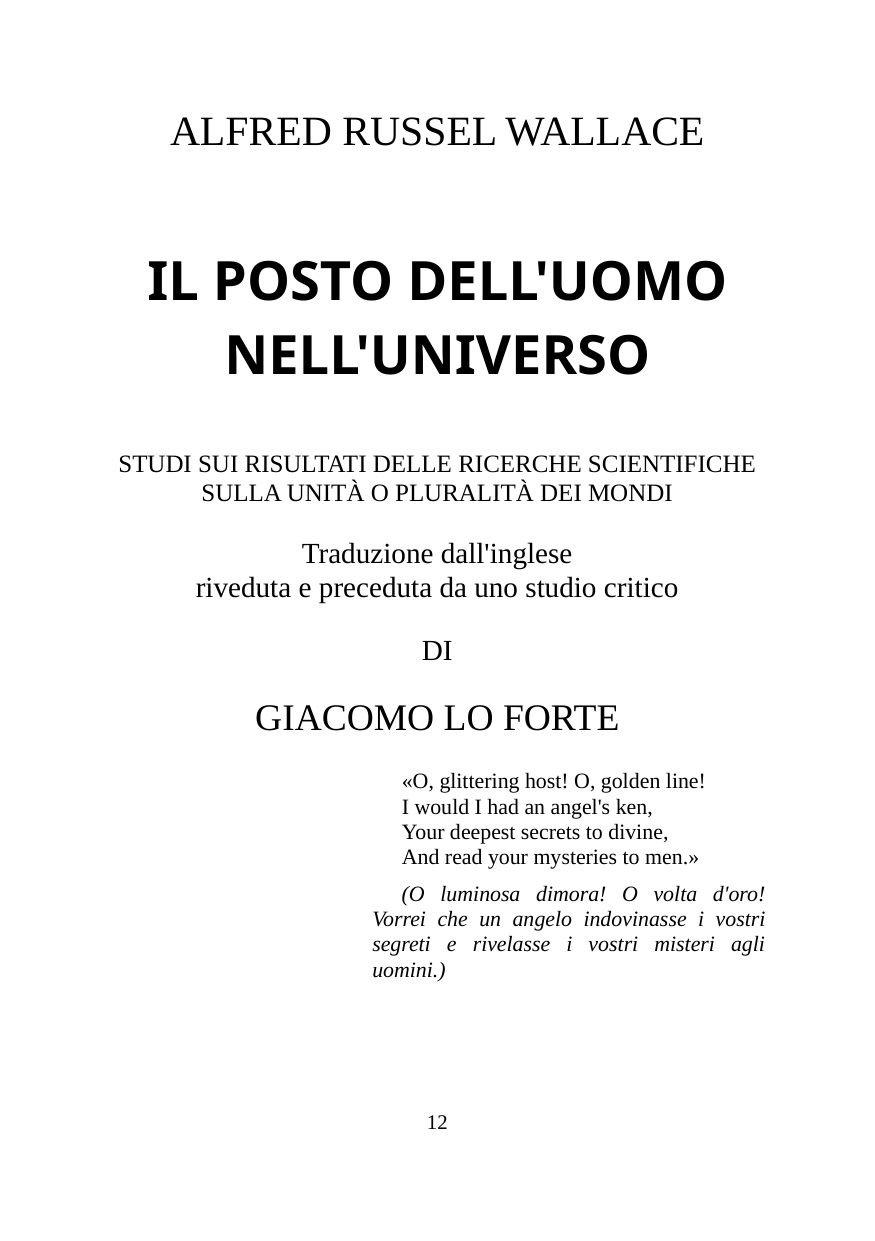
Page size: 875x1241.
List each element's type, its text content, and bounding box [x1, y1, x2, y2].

text (O luminosa dimora! O volta d'oro! Vorrei che un angelo indovinasse i vostri segreti e rivelasse i vostri misteri agli uomini.) [372, 881, 768, 982]
text Traduzione dall'inglese riveduta e preceduta da uno studio critico [106, 536, 768, 603]
text STUDI SUI RISULTATI DELLE RICERCHE SCIENTIFICHE SULLA UNITÀ O PLURALITÀ DEI MONDI [106, 449, 768, 507]
text ALFRED RUSSEL WALLACE [106, 106, 768, 154]
text GIACOMO LO FORTE [106, 696, 768, 739]
text DI [106, 633, 768, 666]
text IL POSTO DELL'UOMO NELL'UNIVERSO [106, 243, 768, 390]
text «O, glittering host! O, golden line! I would I had an angel's ken, Your deepest secrets to divine, And read your mysteries to men.» [402, 768, 768, 869]
